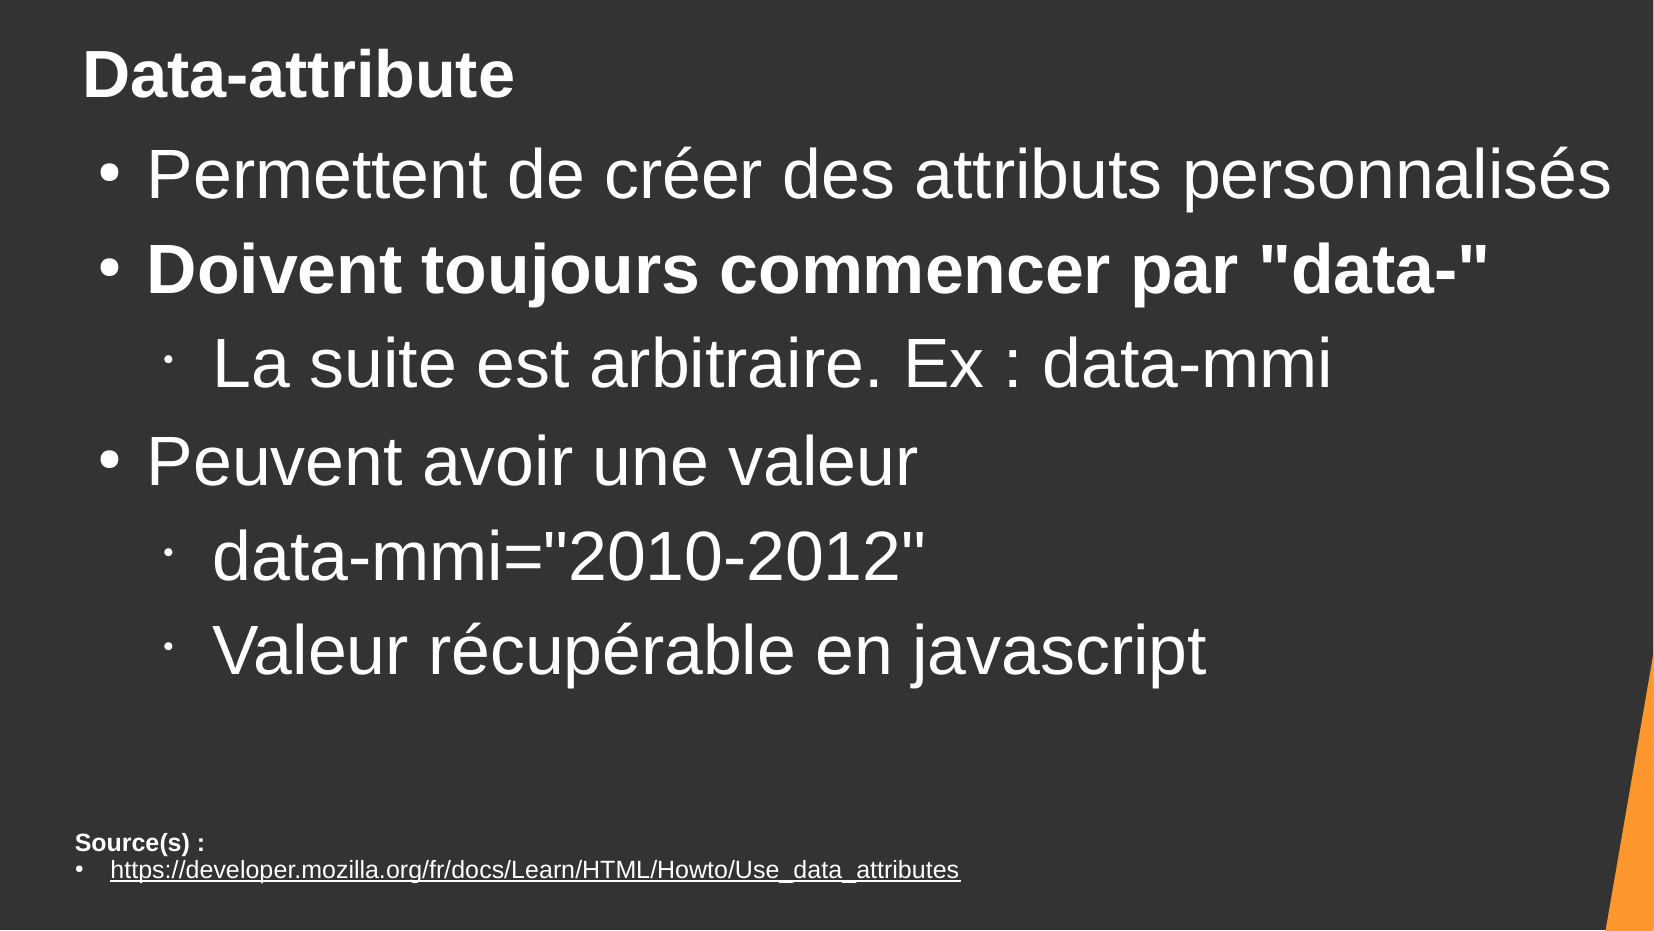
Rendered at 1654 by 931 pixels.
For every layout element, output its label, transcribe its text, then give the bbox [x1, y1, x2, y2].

title Data-attribute [82, 37, 1571, 114]
text_box Source(s) : https://developer.mozilla.org/fr/docs/Learn/HTML/Howto/Use_data_attributes [60, 820, 1583, 920]
list Permettent de créer des attributs personnalisés Doivent toujours commencer par "data-" La suite est arbitraire. Ex : data-mmi Peuvent avoir une valeur data-mmi="2010-2012" Valeur récupérable en javascript [80, 135, 1620, 733]
text_box [1605, 650, 1654, 931]
